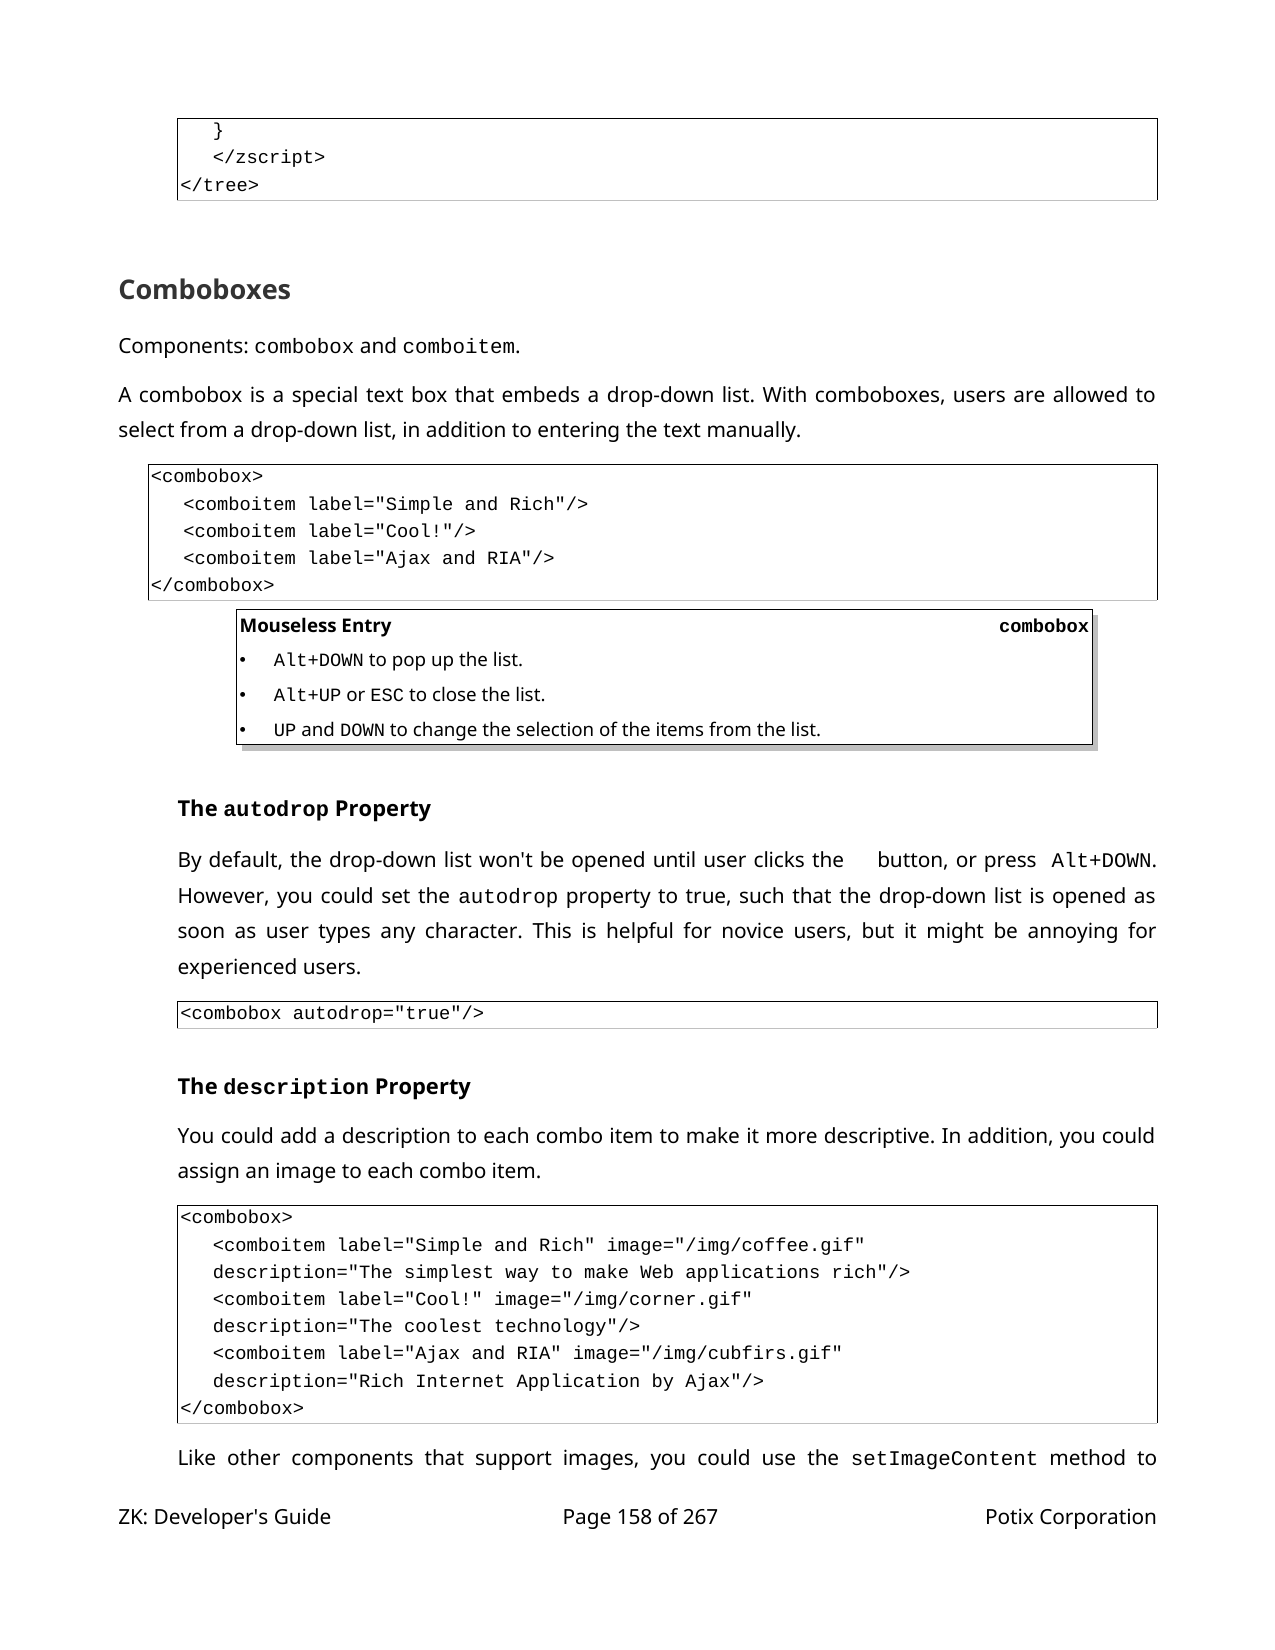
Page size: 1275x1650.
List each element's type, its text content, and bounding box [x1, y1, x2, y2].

text </zscript> [178, 145, 1157, 169]
text Components: combobox and comboitem. [118, 331, 1157, 359]
text <comboitem label="Ajax and RIA" image="/img/cubfirs.gif" [178, 1341, 1157, 1366]
text <comboitem label="Cool!" image="/img/corner.gif" [178, 1287, 1157, 1311]
text <comboitem label="Simple and Rich" image="/img/coffee.gif" [178, 1232, 1157, 1257]
subtitle The autodrop Property [177, 793, 1157, 823]
subtitle The description Property [177, 1071, 1157, 1101]
text <combobox> [178, 1206, 1157, 1229]
text </tree> [178, 172, 1157, 200]
text </combobox> [149, 573, 1157, 600]
text description="The coolest technology"/> [178, 1314, 1157, 1338]
list Alt+UP or ESC to close the list. [237, 678, 1092, 707]
text </combobox> [178, 1396, 1157, 1423]
list Alt+DOWN to pop up the list. [237, 644, 1092, 672]
subtitle Comboboxes [118, 271, 1157, 307]
text } [178, 119, 1157, 142]
text A combobox is a special text box that embeds a drop-down list. With comboboxes, users are allowed to select from a drop-down list, in addition to entering the text manually. [118, 380, 1157, 444]
text description="The simplest way to make Web applications rich"/> [178, 1260, 1157, 1284]
text Like other components that support images, you could use the setImageContent method to [177, 1443, 1157, 1472]
list UP and DOWN to change the selection of the items from the list. [237, 713, 1092, 744]
text <comboitem label="Simple and Rich"/> [149, 491, 1157, 516]
text <combobox> [149, 465, 1157, 488]
text <comboitem label="Cool!"/> [149, 519, 1157, 543]
text By default, the drop-down list won't be opened until user clicks the button, or press Alt+DOWN. However, you could set the autodrop property to true, such that the drop-down list is opened as soon as user types any character. This is helpful for novice users, but it might be annoying for experienced users. [177, 844, 1157, 980]
text Mouseless Entry combobox [237, 610, 1092, 638]
text <comboitem label="Ajax and RIA"/> [149, 546, 1157, 570]
text You could add a description to each combo item to make it more descriptive. In addition, you could assign an image to each combo item. [177, 1121, 1157, 1185]
text <combobox autodrop="true"/> [178, 1002, 1157, 1028]
text description="Rich Internet Application by Ajax"/> [178, 1368, 1157, 1393]
